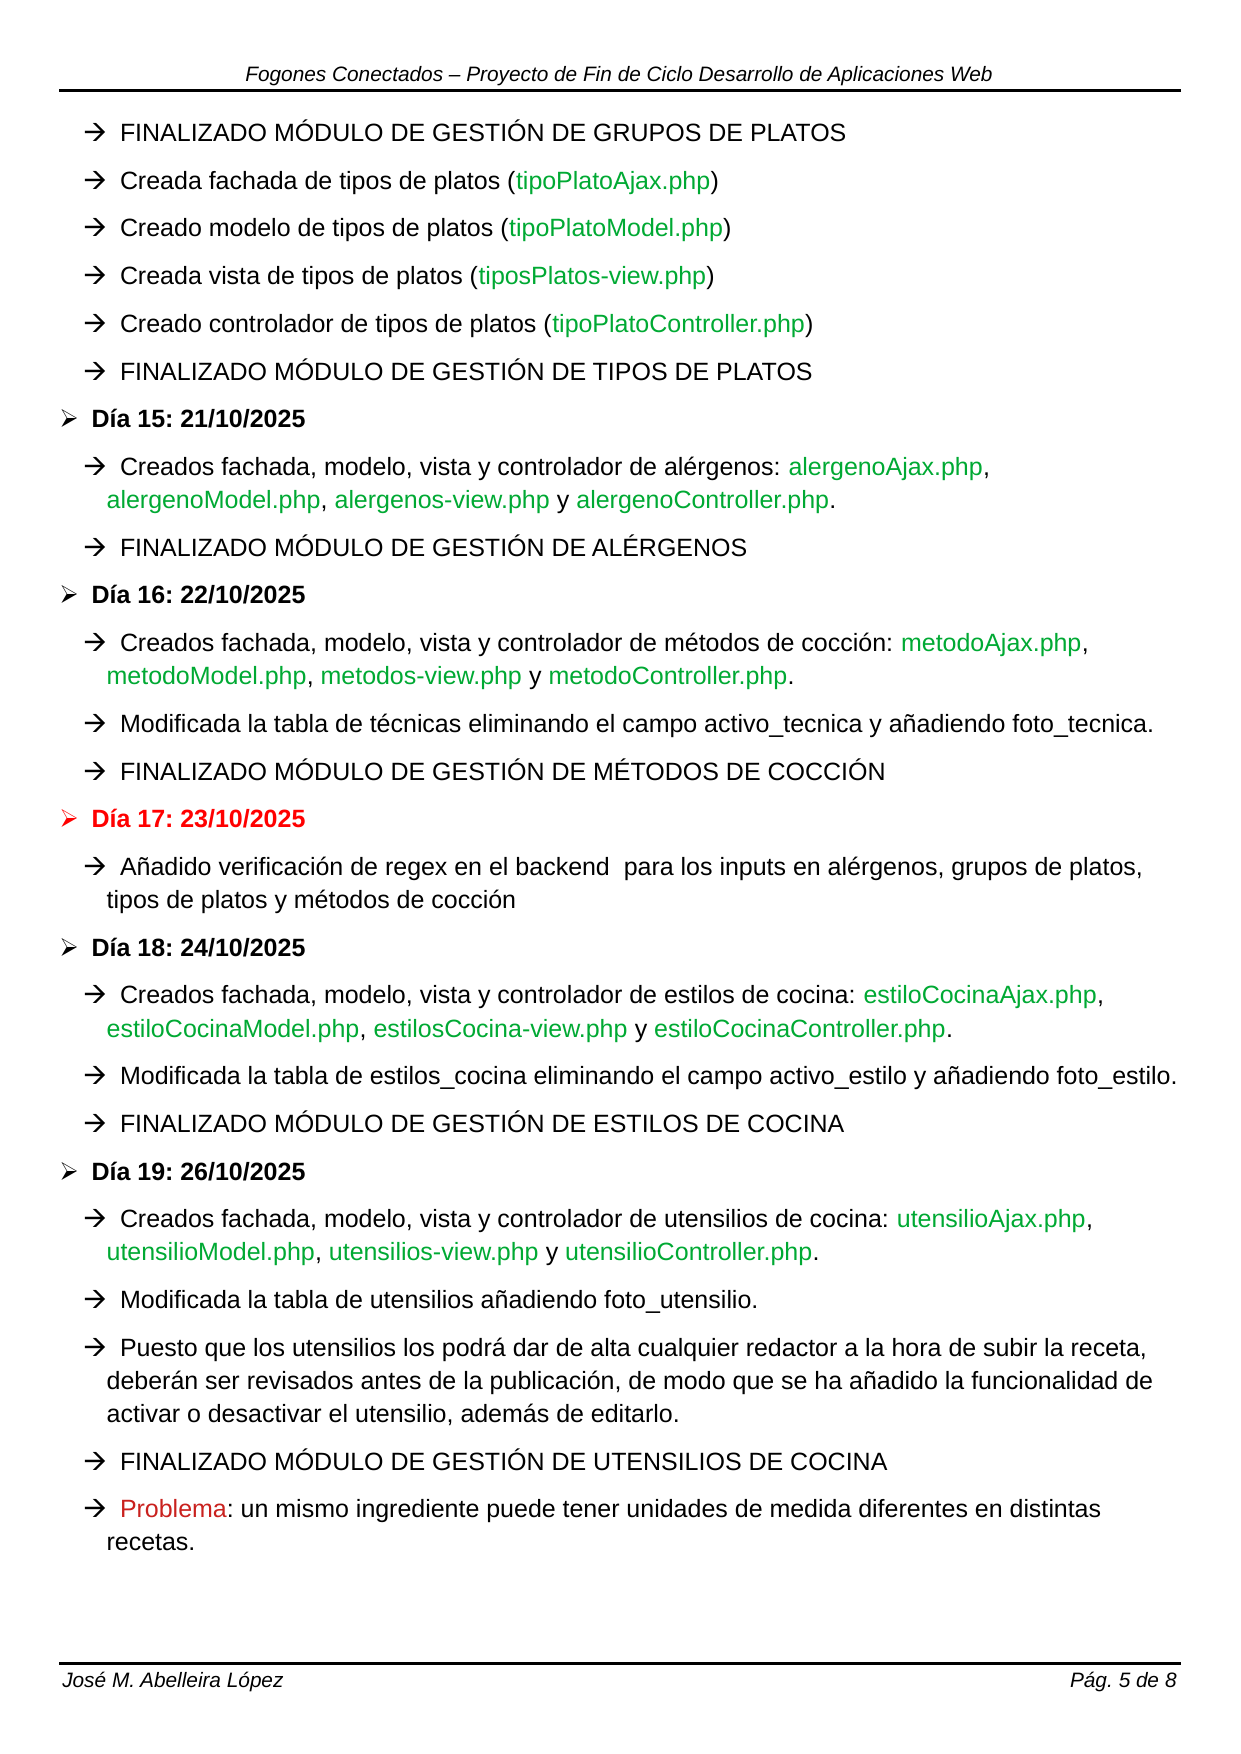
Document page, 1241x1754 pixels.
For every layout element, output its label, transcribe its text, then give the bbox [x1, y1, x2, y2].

list Creados fachada, modelo, vista y controlador de alérgenos: alergenoAjax.php, alergenoModel.php, alergenos-view.php y alergenoController.php. [83, 452, 1181, 514]
list Creada vista de tipos de platos (tiposPlatos-view.php) [83, 261, 1181, 290]
list Puesto que los utensilios los podrá dar de alta cualquier redactor a la hora de subir la receta, deberán ser revisados antes de la publicación, de modo que se ha añadido la funcionalidad de activar o desactivar el utensilio, además de editarlo. [83, 1333, 1181, 1428]
list Creados fachada, modelo, vista y controlador de estilos de cocina: estiloCocinaAjax.php, estiloCocinaModel.php, estilosCocina-view.php y estiloCocinaController.php. [83, 980, 1181, 1042]
list Creados fachada, modelo, vista y controlador de utensilios de cocina: utensilioAjax.php, utensilioModel.php, utensilios-view.php y utensilioController.php. [83, 1204, 1181, 1266]
list FINALIZADO MÓDULO DE GESTIÓN DE GRUPOS DE PLATOS [83, 118, 1181, 147]
list FINALIZADO MÓDULO DE GESTIÓN DE ALÉRGENOS [83, 533, 1181, 562]
list Creado modelo de tipos de platos (tipoPlatoModel.php) [83, 213, 1181, 242]
list FINALIZADO MÓDULO DE GESTIÓN DE TIPOS DE PLATOS [83, 357, 1181, 385]
list Día 16: 22/10/2025 [59, 580, 1181, 609]
list Creado controlador de tipos de platos (tipoPlatoController.php) [83, 309, 1181, 338]
list Día 15: 21/10/2025 [59, 404, 1181, 433]
list FINALIZADO MÓDULO DE GESTIÓN DE ESTILOS DE COCINA [83, 1109, 1181, 1138]
list Modificada la tabla de técnicas eliminando el campo activo_tecnica y añadiendo foto_tecnica. [83, 709, 1181, 738]
list Día 17: 23/10/2025 [59, 804, 1181, 833]
list Modificada la tabla de estilos_cocina eliminando el campo activo_estilo y añadiendo foto_estilo. [83, 1061, 1181, 1090]
list Creada fachada de tipos de platos (tipoPlatoAjax.php) [83, 166, 1181, 194]
list Día 18: 24/10/2025 [59, 933, 1181, 962]
list FINALIZADO MÓDULO DE GESTIÓN DE UTENSILIOS DE COCINA [83, 1446, 1181, 1475]
list Problema: un mismo ingrediente puede tener unidades de medida diferentes en distintas recetas. [83, 1494, 1181, 1556]
list Modificada la tabla de utensilios añadiendo foto_utensilio. [83, 1285, 1181, 1314]
list Día 19: 26/10/2025 [59, 1157, 1181, 1185]
list FINALIZADO MÓDULO DE GESTIÓN DE MÉTODOS DE COCCIÓN [83, 757, 1181, 785]
list Creados fachada, modelo, vista y controlador de métodos de cocción: metodoAjax.php, metodoModel.php, metodos-view.php y metodoController.php. [83, 628, 1181, 690]
list Añadido verificación de regex en el backend para los inputs en alérgenos, grupos de platos, tipos de platos y métodos de cocción [83, 852, 1181, 914]
